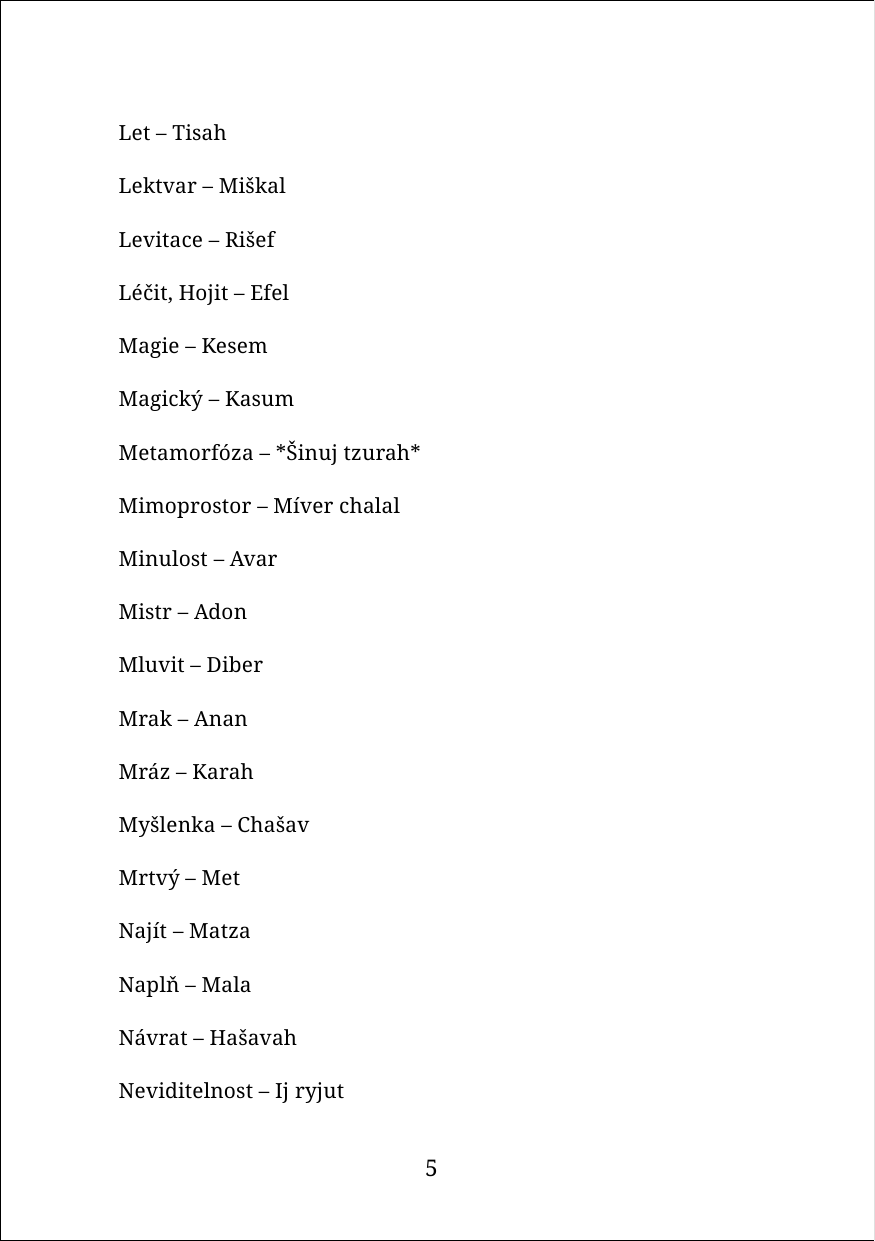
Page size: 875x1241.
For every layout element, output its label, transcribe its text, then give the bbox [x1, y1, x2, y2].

text Mistr – Adon [118, 597, 756, 626]
text Minulost – Avar [118, 544, 756, 572]
text Mráz – Karah [118, 757, 756, 785]
text Myšlenka – Chašav [118, 810, 756, 839]
text Magie – Kesem [118, 331, 756, 359]
text Najít – Matza [118, 917, 756, 945]
text Mluvit – Diber [118, 651, 756, 679]
text Léčit, Hojit – Efel [118, 278, 756, 306]
text Mimoprostor – Míver chalal [118, 491, 756, 519]
text Mrak – Anan [118, 704, 756, 732]
text Levitace – Rišef [118, 225, 756, 253]
text Mrtvý – Met [118, 863, 756, 892]
text Návrat – Hašavah [118, 1023, 756, 1052]
text Let – Tisah [118, 118, 756, 147]
text Lektvar – Miškal [118, 171, 756, 200]
text Metamorfóza – *Šinuj tzurah* [118, 438, 756, 466]
text Neviditelnost – Ij ryjut [118, 1076, 756, 1105]
text Naplň – Mala [118, 970, 756, 998]
text Magický – Kasum [118, 384, 756, 413]
